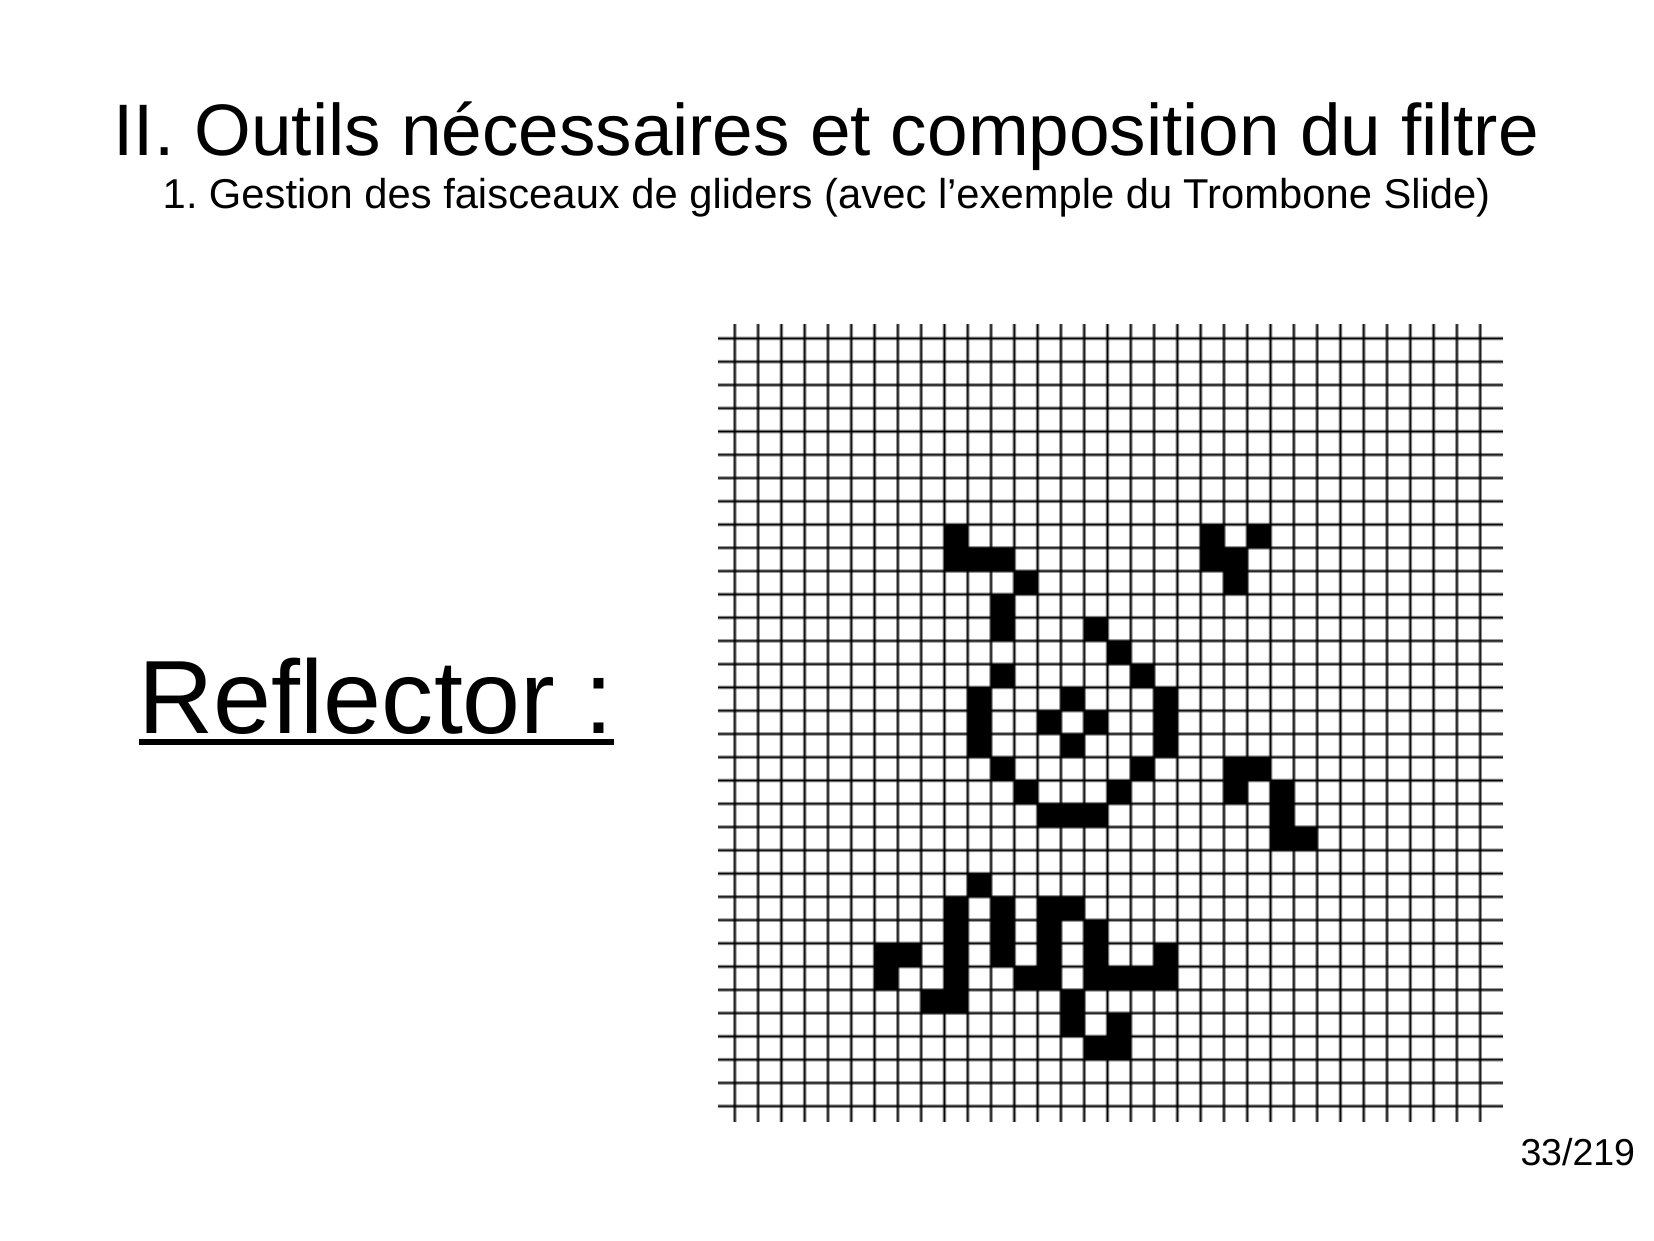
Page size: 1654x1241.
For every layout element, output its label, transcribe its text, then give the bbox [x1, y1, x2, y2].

text_box Reflector : [124, 631, 629, 763]
picture [718, 324, 1503, 1123]
title II. Outils nécessaires et composition du filtre 1. Gestion des faisceaux de gliders (avec l’exemple du Trombone Slide) [0, 30, 1654, 276]
text_box <number>/219 [1505, 1124, 1654, 1182]
